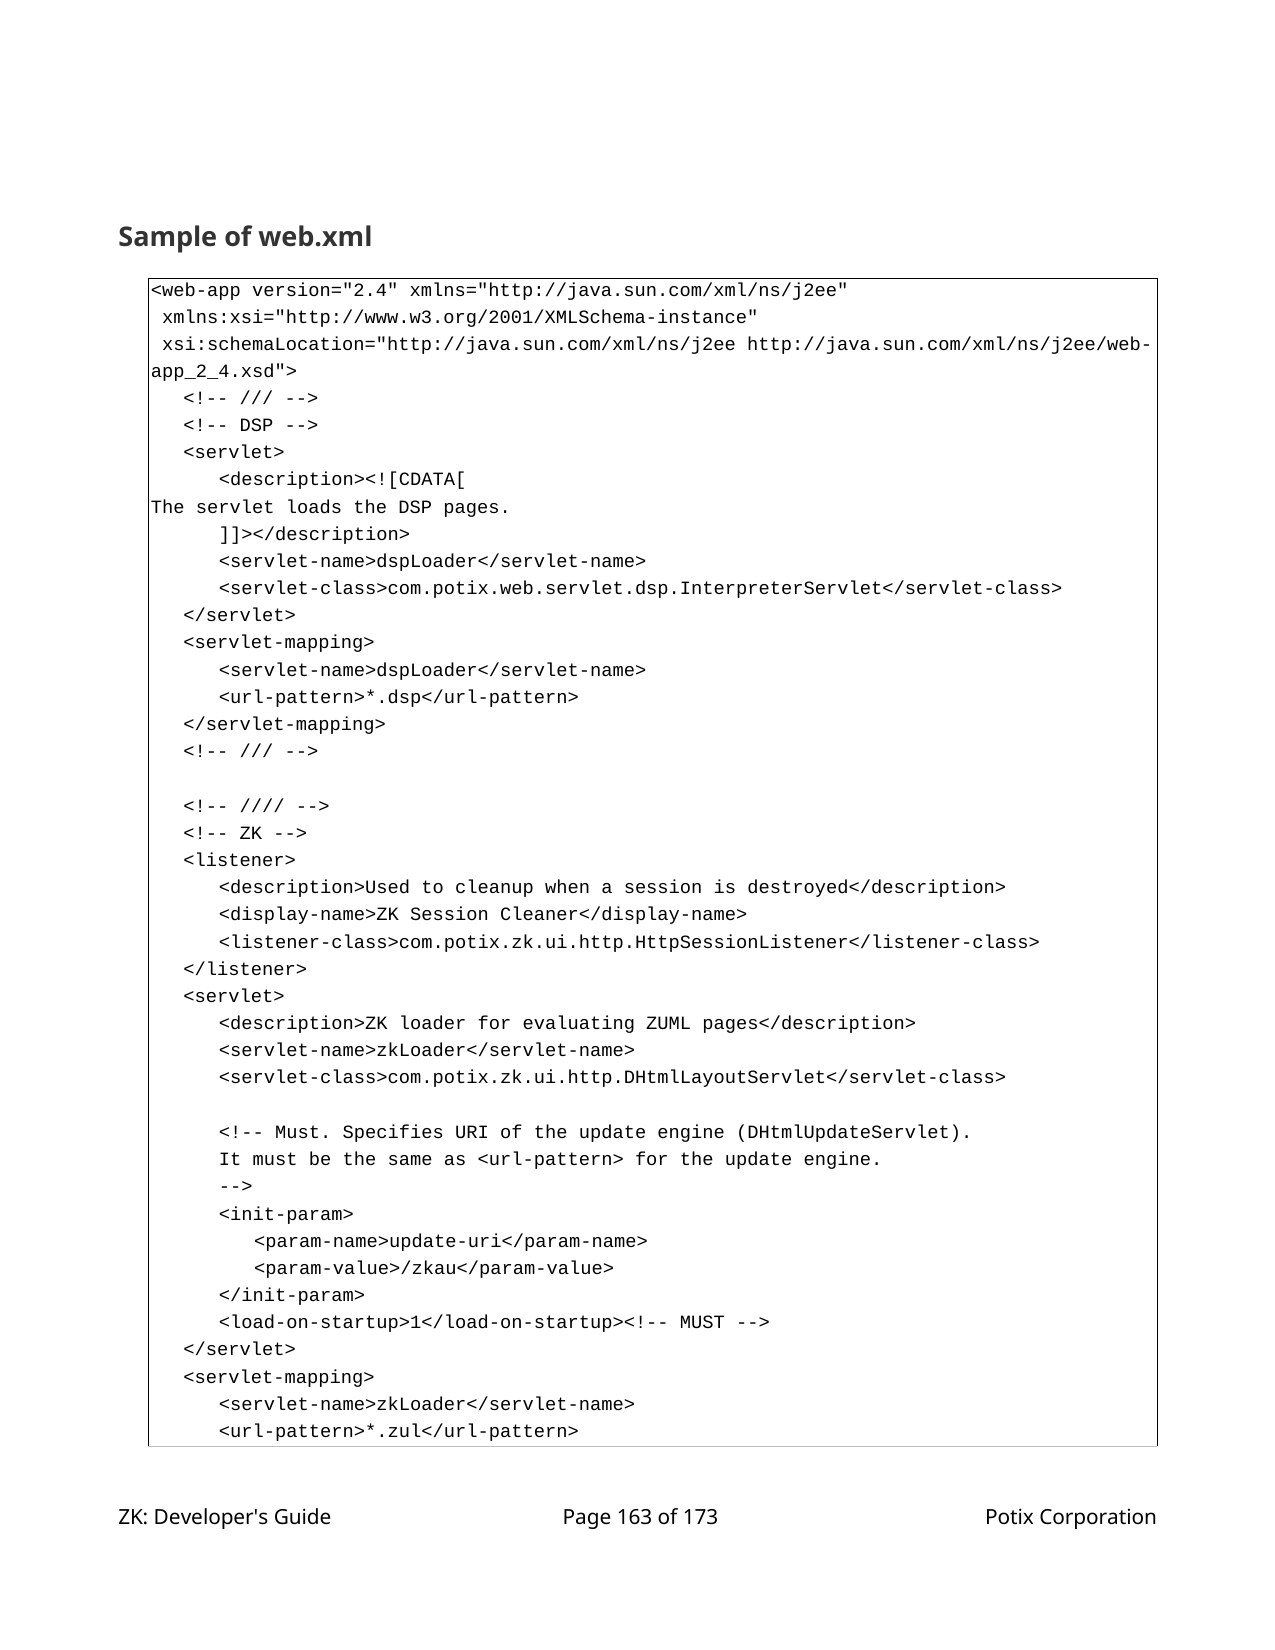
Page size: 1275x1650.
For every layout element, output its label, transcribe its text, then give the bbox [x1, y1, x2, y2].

text xsi:schemaLocation="http://java.sun.com/xml/ns/j2ee http://java.sun.com/xml/ns/j2ee/web-app_2_4.xsd"> [149, 332, 1157, 383]
text </servlet-mapping> [149, 712, 1157, 736]
text <display-name>ZK Session Cleaner</display-name> [149, 902, 1157, 927]
text <servlet-class>com.potix.web.servlet.dsp.InterpreterServlet</servlet-class> [149, 576, 1157, 600]
text <!-- //// --> [149, 793, 1157, 818]
text It must be the same as <url-pattern> for the update engine. [149, 1147, 1157, 1171]
subtitle Sample of web.xml [118, 217, 1157, 254]
text <description>Used to cleanup when a session is destroyed</description> [149, 875, 1157, 899]
text <!-- Must. Specifies URI of the update engine (DHtmlUpdateServlet). [149, 1120, 1157, 1144]
text <servlet> [149, 984, 1157, 1008]
text <listener-class>com.potix.zk.ui.http.HttpSessionListener</listener-class> [149, 929, 1157, 954]
text --> [149, 1174, 1157, 1198]
text <description>ZK loader for evaluating ZUML pages</description> [149, 1011, 1157, 1035]
text <param-name>update-uri</param-name> [149, 1228, 1157, 1253]
text <servlet-name>zkLoader</servlet-name> [149, 1392, 1157, 1416]
text <load-on-startup>1</load-on-startup><!-- MUST --> [149, 1310, 1157, 1334]
text <description><![CDATA[ [149, 467, 1157, 492]
text </servlet> [149, 603, 1157, 627]
text <!-- /// --> [149, 386, 1157, 410]
text <!-- DSP --> [149, 413, 1157, 437]
text </listener> [149, 957, 1157, 981]
text </servlet> [149, 1337, 1157, 1362]
text <!-- ZK --> [149, 821, 1157, 845]
text <servlet-class>com.potix.zk.ui.http.DHtmlLayoutServlet</servlet-class> [149, 1065, 1157, 1090]
text <servlet-name>dspLoader</servlet-name> [149, 549, 1157, 573]
text <servlet-mapping> [149, 630, 1157, 655]
text <url-pattern>*.dsp</url-pattern> [149, 685, 1157, 709]
text <!-- /// --> [149, 739, 1157, 763]
text <param-value>/zkau</param-value> [149, 1256, 1157, 1280]
text <init-param> [149, 1201, 1157, 1226]
text <servlet-name>zkLoader</servlet-name> [149, 1038, 1157, 1062]
text <listener> [149, 848, 1157, 872]
text <url-pattern>*.zul</url-pattern> [149, 1419, 1157, 1446]
text <web-app version="2.4" xmlns="http://java.sun.com/xml/ns/j2ee" [149, 279, 1157, 302]
text </init-param> [149, 1283, 1157, 1307]
text ]]></description> [149, 522, 1157, 546]
text <servlet-name>dspLoader</servlet-name> [149, 658, 1157, 682]
text <servlet-mapping> [149, 1364, 1157, 1389]
text <servlet> [149, 440, 1157, 464]
text xmlns:xsi="http://www.w3.org/2001/XMLSchema-instance" [149, 305, 1157, 329]
text The servlet loads the DSP pages. [149, 494, 1157, 519]
